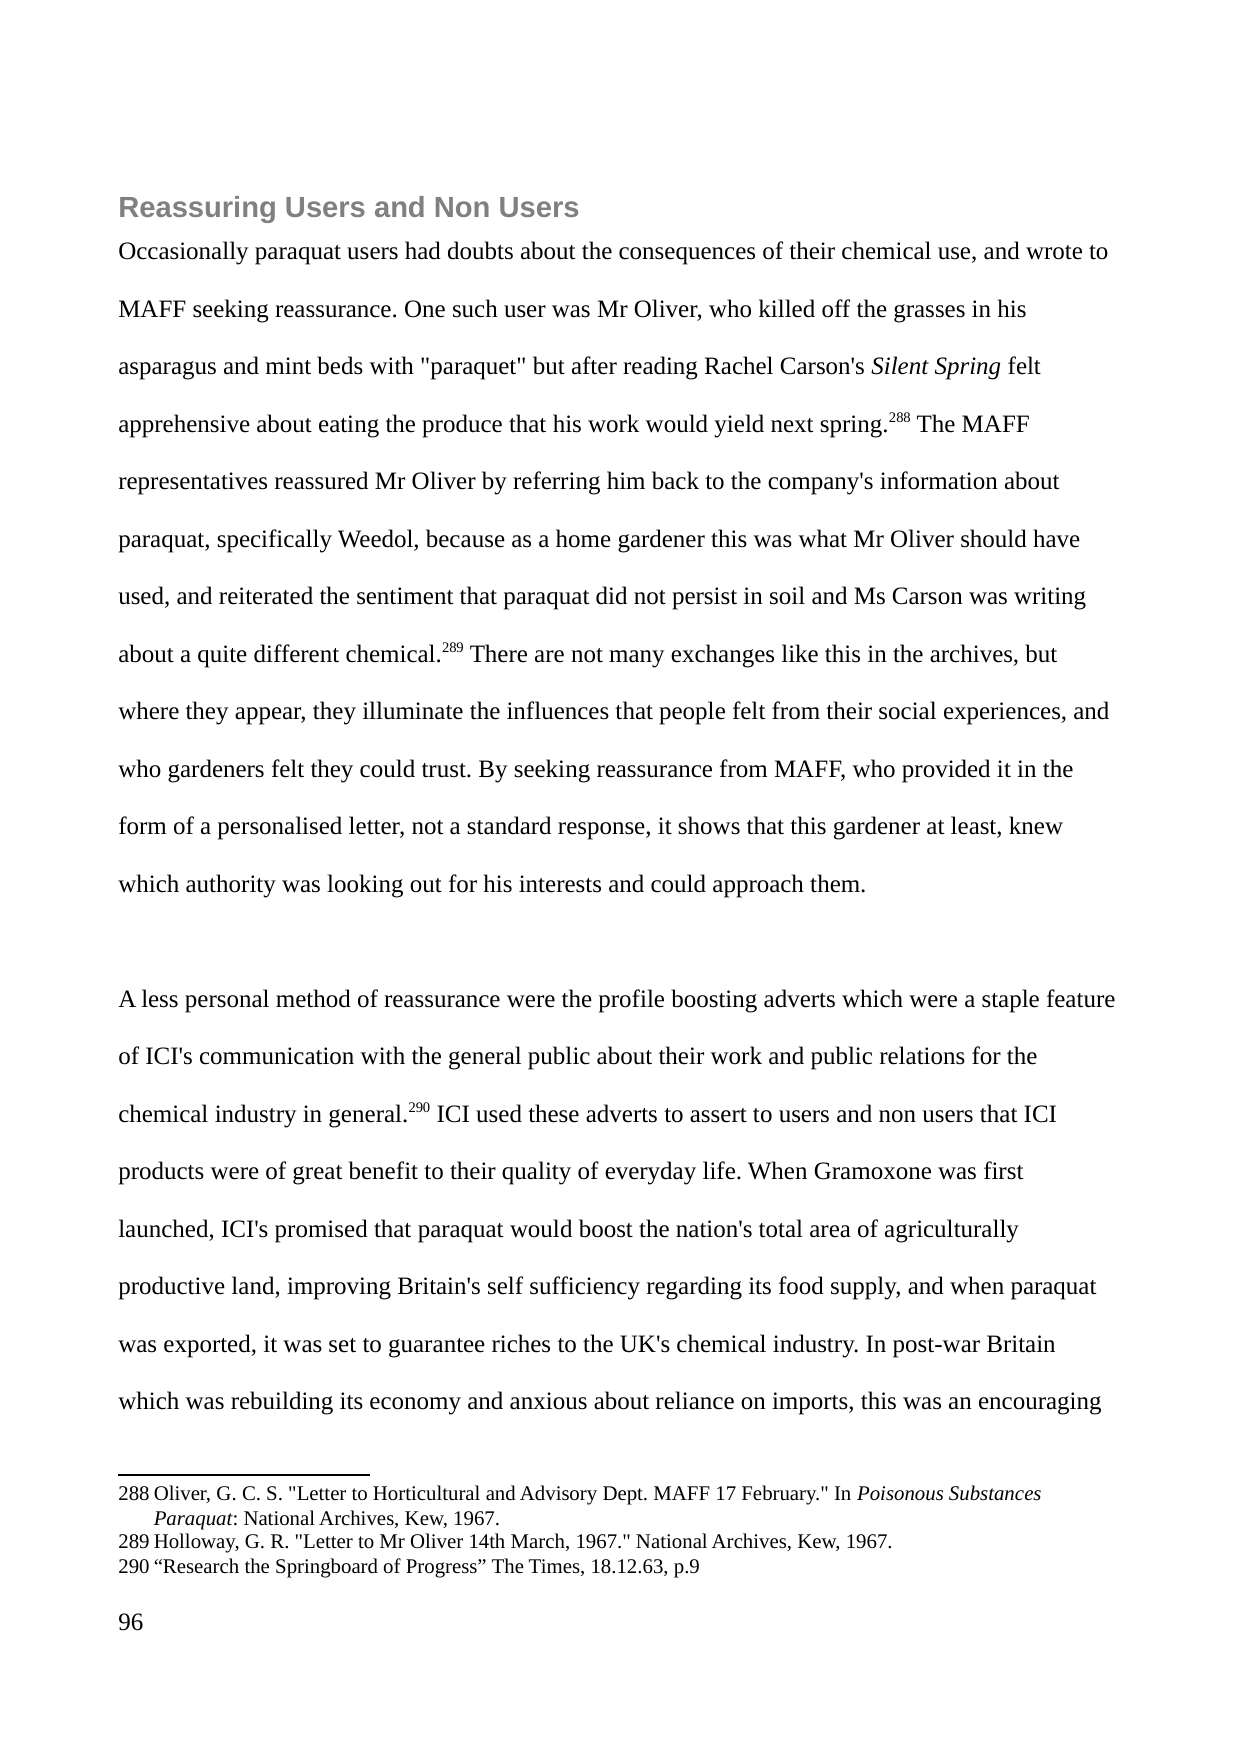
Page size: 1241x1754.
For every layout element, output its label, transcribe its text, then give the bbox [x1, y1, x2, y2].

text A less personal method of reassurance were the profile boosting adverts which were a staple feature of ICI's communication with the general public about their work and public relations for the chemical industry in general. ICI used these adverts to assert to users and non users that ICI products were of great benefit to their quality of everyday life. When Gramoxone was first launched, ICI's promised that paraquat would boost the nation's total area of agriculturally productive land, improving Britain's self sufficiency regarding its food supply, and when paraquat was exported, it was set to guarantee riches to the UK's chemical industry. In post-war Britain which was rebuilding its economy and anxious about reliance on imports, this was an encouraging [118, 984, 1122, 1415]
text Occasionally paraquat users had doubts about the consequences of their chemical use, and wrote to MAFF seeking reassurance. One such user was Mr Oliver, who killed off the grasses in his asparagus and mint beds with "paraquet" but after reading Rachel Carson's Silent Spring felt apprehensive about eating the produce that his work would yield next spring. The MAFF representatives reassured Mr Oliver by referring him back to the company's information about paraquat, specifically Weedol, because as a home gardener this was what Mr Oliver should have used, and reiterated the sentiment that paraquat did not persist in soil and Ms Carson was writing about a quite different chemical. There are not many exchanges like this in the archives, but where they appear, they illuminate the influences that people felt from their social experiences, and who gardeners felt they could trust. By seeking reassurance from MAFF, who provided it in the form of a personalised letter, not a standard response, it shows that this gardener at least, knew which authority was looking out for his interests and could approach them. [118, 236, 1122, 897]
text Holloway, G. R. "Letter to Mr Oliver 14th March, 1967." National Archives, Kew, 1967. [118, 1529, 1122, 1553]
subtitle Reassuring Users and Non Users [118, 190, 1122, 224]
text “Research the Springboard of Progress” The Times, 18.12.63, p.9 [118, 1553, 1122, 1578]
text Oliver, G. C. S. "Letter to Horticultural and Advisory Dept. MAFF 17 February." In Poisonous Substances Paraquat: National Archives, Kew, 1967. [118, 1481, 1122, 1529]
